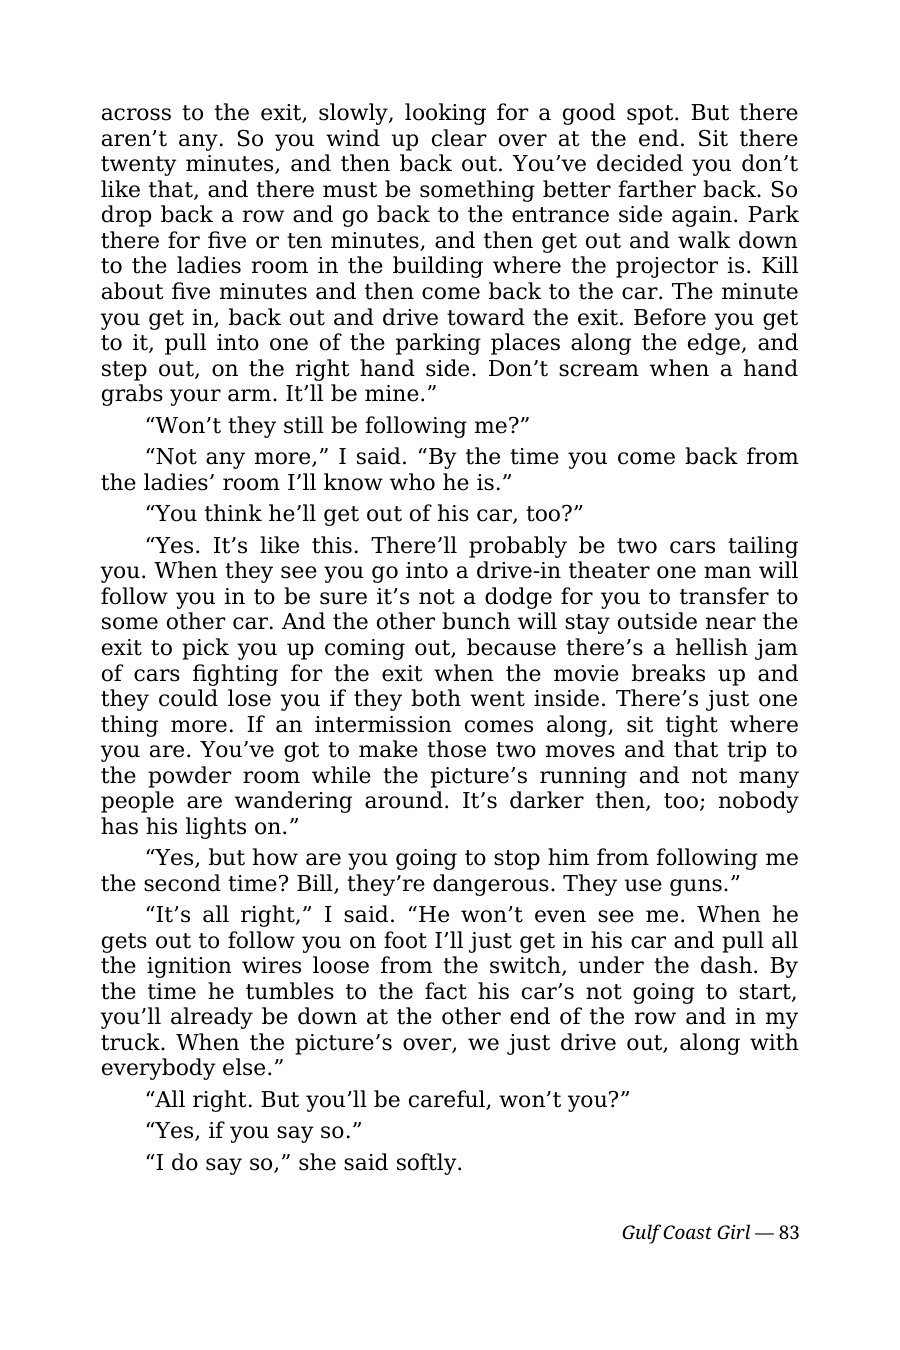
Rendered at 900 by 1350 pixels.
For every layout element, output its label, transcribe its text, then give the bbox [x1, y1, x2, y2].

text “You think he’ll get out of his car, too?” [101, 501, 799, 527]
text “Yes. It’s like this. There’ll probably be two cars tailing you. When they see you go into a drive-in theater one man will follow you in to be sure it’s not a dodge for you to transfer to some other car. And the other bunch will stay outside near the exit to pick you up coming out, because there’s a hellish jam of cars fighting for the exit when the movie breaks up and they could lose you if they both went inside. There’s just one thing more. If an intermission comes along, sit tight where you are. You’ve got to make those two moves and that trip to the powder room while the picture’s running and not many people are wandering around. It’s darker then, too; nobody has his lights on.” [101, 533, 799, 839]
text across to the exit, slowly, looking for a good spot. But there aren’t any. So you wind up clear over at the end. Sit there twenty minutes, and then back out. You’ve decided you don’t like that, and there must be something better farther back. So drop back a row and go back to the entrance side again. Park there for five or ten minutes, and then get out and walk down to the ladies room in the building where the projector is. Kill about five minutes and then come back to the car. The minute you get in, back out and drive toward the exit. Before you get to it, pull into one of the parking places along the edge, and step out, on the right hand side. Don’t scream when a hand grabs your arm. It’ll be mine.” [101, 101, 799, 407]
text “All right. But you’ll be careful, won’t you?” [101, 1087, 799, 1113]
text “It’s all right,” I said. “He won’t even see me. When he gets out to follow you on foot I’ll just get in his car and pull all the ignition wires loose from the switch, under the dash. By the time he tumbles to the fact his car’s not going to start, you’ll already be down at the other end of the row and in my truck. When the picture’s over, we just drive out, along with everybody else.” [101, 902, 799, 1081]
text “Yes, but how are you going to stop him from following me the second time? Bill, they’re dangerous. They use guns.” [101, 845, 799, 896]
text “Won’t they still be following me?” [101, 413, 799, 438]
text “Yes, if you say so.” [101, 1119, 799, 1144]
text “I do say so,” she said softly. [101, 1150, 799, 1176]
text “Not any more,” I said. “By the time you come back from the ladies’ room I’ll know who he is.” [101, 444, 799, 495]
